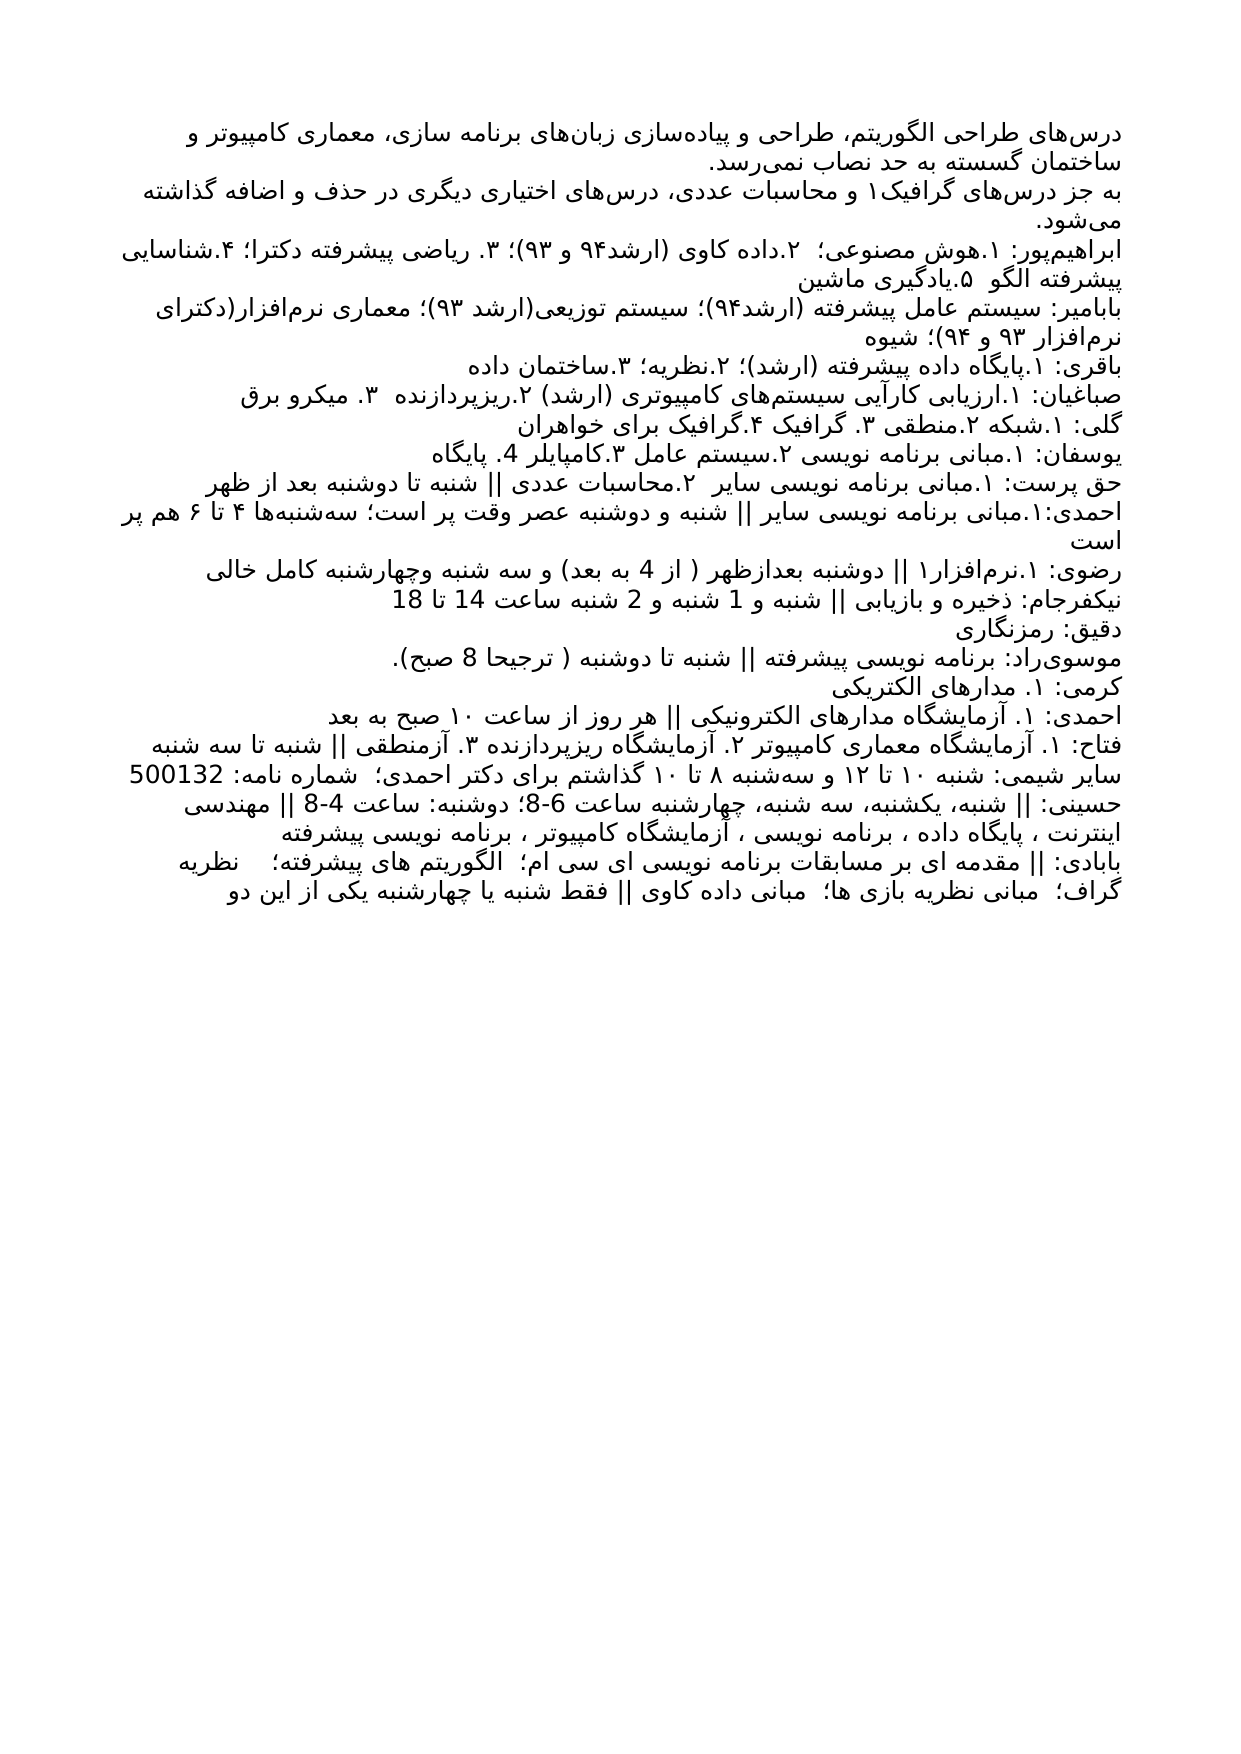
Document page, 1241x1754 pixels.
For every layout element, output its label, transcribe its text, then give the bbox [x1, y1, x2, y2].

text حسینی: || شنبه، یکشنبه، سه شنبه، چهارشنبه ساعت 6-8؛ دوشنبه: ساعت 4-8 || مهندسی اینترنت ، پایگاه داده ، برنامه نویسی ، آزمایشگاه کامپیوتر ، برنامه نویسی پیشرفته [118, 789, 1122, 847]
text احمدی: ۱. آزمایشگاه مدارهای الکترونیکی || هر روز از ساعت ۱۰ صبح به بعد [118, 701, 1122, 731]
text بابامیر: سیستم عامل پیشرفته (ارشد۹۴)؛ سیستم توزیعی(ارشد ۹۳)؛ معماری نرم‌افزار(دکترای نرم‌افزار ۹۳ و ۹۴)؛ شیوه [118, 293, 1122, 351]
text رضوی: ۱.نرم‌افزار۱ || دوشنبه بعدازظهر ( از 4 به بعد) و سه شنبه وچهارشنبه کامل خالی [118, 556, 1122, 585]
text حق پرست: ۱.مبانی برنامه نویسی سایر ۲.محاسبات عددی || شنبه تا دوشنبه بعد از ظهر [118, 468, 1122, 497]
text فتاح: ۱. آزمایشگاه معماری کامپیوتر ۲. آزمایشگاه ریزپردازنده ۳. آزمنطقی || شنبه تا سه شنبه [118, 731, 1122, 760]
text سایر شیمی: شنبه ۱۰ تا ۱۲ و سه‌شنبه ۸ تا ۱‍۰ گذاشتم برای دکتر احمدی؛ شماره نامه: 500132 [118, 760, 1122, 789]
text احمدی:۱.مبانی برنامه نویسی سایر || شنبه و دوشنبه عصر وقت پر است؛ سه‌شنبه‌ها ۴ تا ۶ هم پر است [118, 497, 1122, 556]
text نیکفرجام: ذخیره و بازیابی || شنبه و 1 شنبه و 2 شنبه ساعت 14 تا 18 [118, 585, 1122, 614]
text گلی: ۱.شبکه ۲.منطقی ۳. گرافیک ۴.گرافیک برای خواهران [118, 410, 1122, 439]
text باقری: ۱.پایگاه داده پیشرفته (ارشد)؛ ۲.نظریه؛ ۳.ساختمان داده [118, 351, 1122, 381]
text صباغیان: ۱.ارزیابی کارآیی سیستم‌های کامپیوتری (ارشد) ۲.ریزپردازنده ۳. میکرو برق [118, 381, 1122, 410]
text بابادی: || مقدمه ای بر مسابقات برنامه نویسی ای سی ام؛ الگوریتم های پیشرفته؛ نظریه گراف؛ مبانی نظریه بازی ها؛ مبانی داده کاوی || فقط شنبه یا چهارشنبه یکی از این دو [118, 847, 1122, 906]
text موسوی‌راد: برنامه نویسی پیشرفته || شنبه تا دوشنبه ( ترجیحا 8 صبح). [118, 643, 1122, 672]
text دقیق: رمزنگاری [118, 614, 1122, 643]
text به جز درس‌های گرافیک۱ و محاسبات عددی، درس‌های اختیاری دیگری در حذف و اضافه گذاشته می‌شود. [118, 176, 1122, 235]
text ابراهیم‌پور: ۱.هوش مصنوعی؛ ۲.داده کاوی (ارشد۹۴ و ۹۳)؛ ۳. ریاضی پیشرفته دکترا؛ ۴.شناسایی پیشرفته الگو ۵.یادگیری ماشین [118, 235, 1122, 293]
text یوسفان: ۱.مبانی برنامه نویسی ۲.سیستم عامل ۳.کامپایلر 4. پایگاه [118, 439, 1122, 468]
text کرمی: ‍۱. مدارهای الکتریکی [118, 672, 1122, 701]
text درس‌های طراحی الگوریتم، طراحی و پیاده‌سازی زبان‌های برنامه سازی، معماری کامپیوتر و ساختمان گسسته به حد نصاب نمی‌رسد. [118, 118, 1122, 176]
